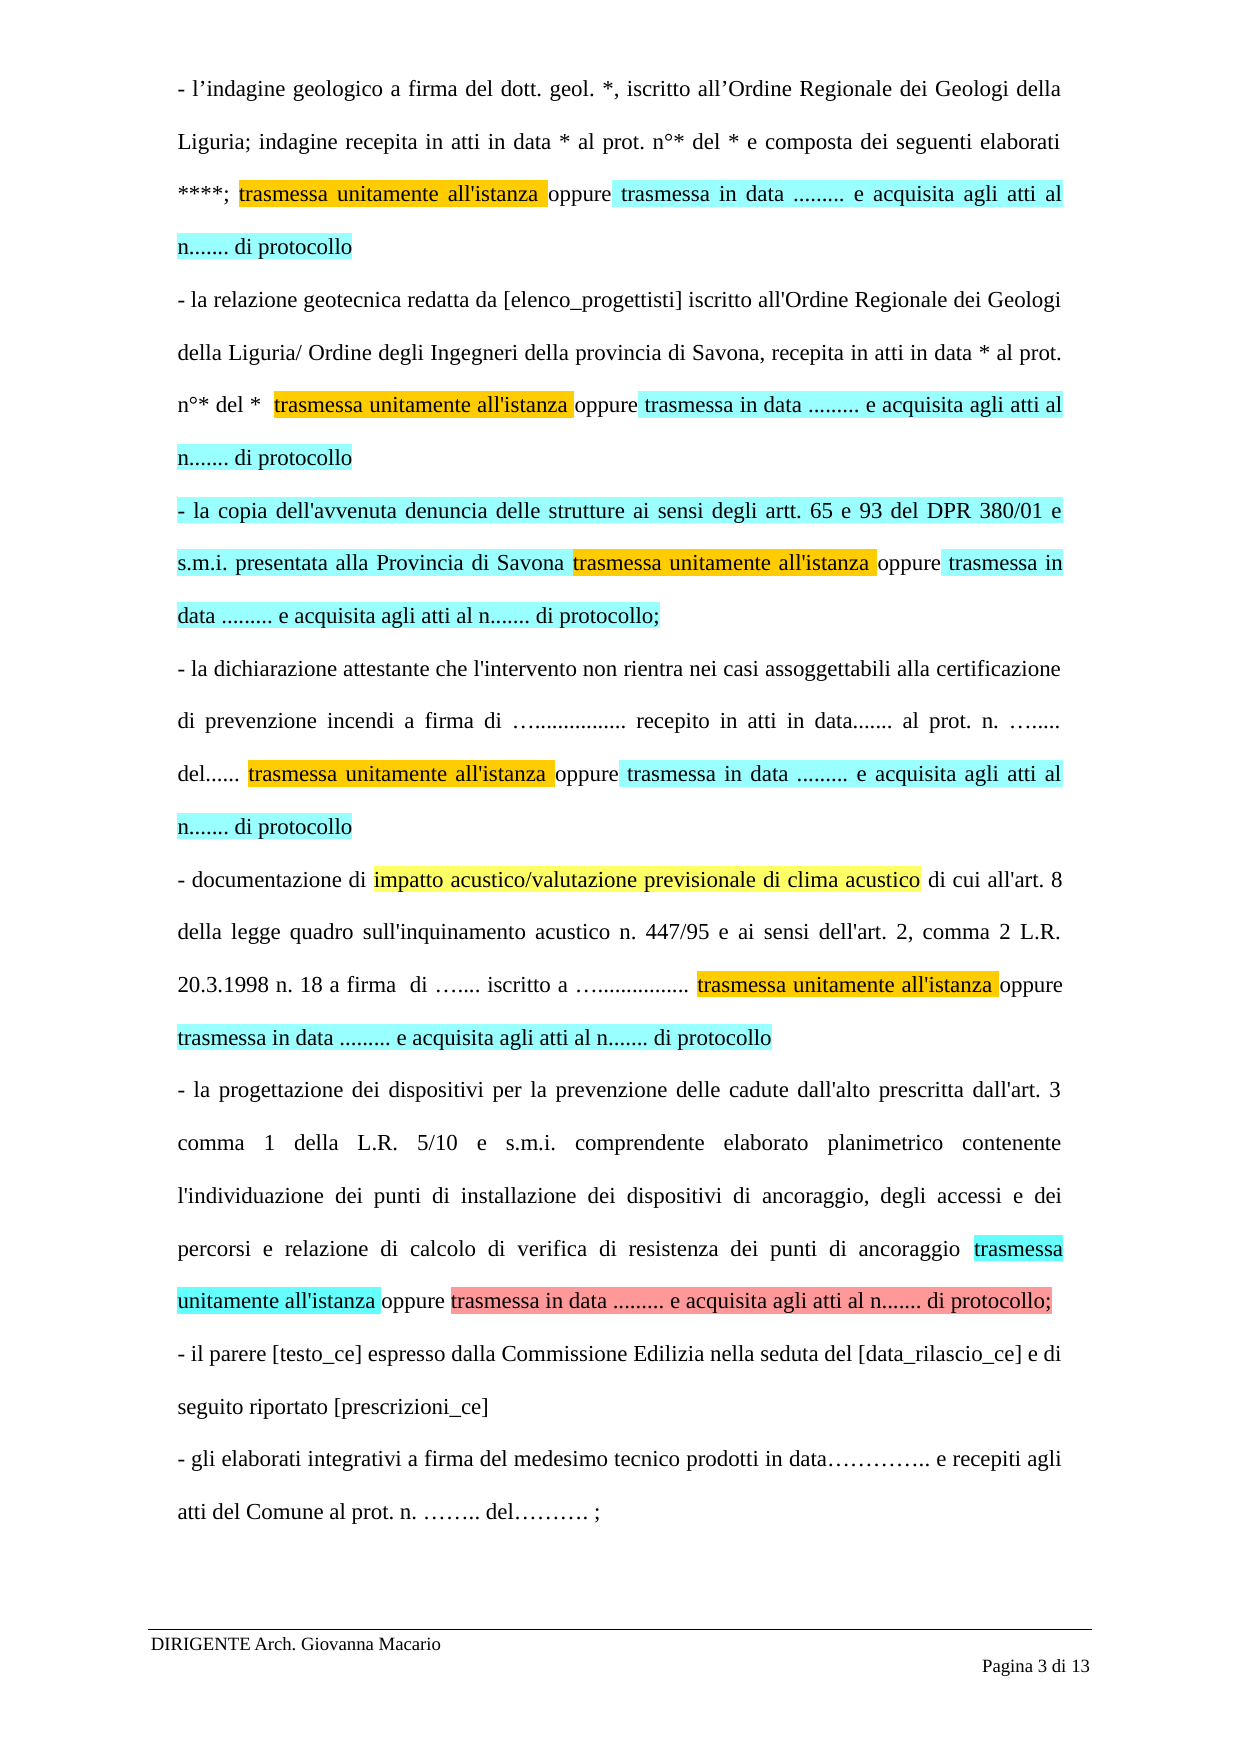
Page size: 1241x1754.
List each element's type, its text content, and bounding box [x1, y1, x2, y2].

list - il parere [testo_ce] espresso dalla Commissione Edilizia nella seduta del [data_rilascio_ce] e di seguito riportato [prescrizioni_ce] [177, 1340, 1063, 1419]
list - la relazione geotecnica redatta da [elenco_progettisti] iscritto all'Ordine Regionale dei Geologi della Liguria/ Ordine degli Ingegneri della provincia di Savona, recepita in atti in data * al prot. n°* del * trasmessa unitamente all'istanza oppure trasmessa in data ......... e acquisita agli atti al n....... di protocollo [177, 286, 1063, 470]
list - l’indagine geologico a firma del dott. geol. *, iscritto all’Ordine Regionale dei Geologi della Liguria; indagine recepita in atti in data * al prot. n°* del * e composta dei seguenti elaborati ****; trasmessa unitamente all'istanza oppure trasmessa in data ......... e acquisita agli atti al n....... di protocollo [177, 75, 1063, 259]
list - la dichiarazione attestante che l'intervento non rientra nei casi assoggettabili alla certificazione di prevenzione incendi a firma di …................ recepito in atti in data....... al prot. n. …..... del...... trasmessa unitamente all'istanza oppure trasmessa in data ......... e acquisita agli atti al n....... di protocollo [177, 655, 1063, 839]
list - la progettazione dei dispositivi per la prevenzione delle cadute dall'alto prescritta dall'art. 3 comma 1 della L.R. 5/10 e s.m.i. comprendente elaborato planimetrico contenente l'individuazione dei punti di installazione dei dispositivi di ancoraggio, degli accessi e dei percorsi e relazione di calcolo di verifica di resistenza dei punti di ancoraggio trasmessa unitamente all'istanza oppure trasmessa in data ......... e acquisita agli atti al n....... di protocollo; [177, 1076, 1063, 1314]
list - la copia dell'avvenuta denuncia delle strutture ai sensi degli artt. 65 e 93 del DPR 380/01 e s.m.i. presentata alla Provincia di Savona trasmessa unitamente all'istanza oppure trasmessa in data ......... e acquisita agli atti al n....... di protocollo; [177, 497, 1063, 628]
list - documentazione di impatto acustico/valutazione previsionale di clima acustico di cui all'art. 8 della legge quadro sull'inquinamento acustico n. 447/95 e ai sensi dell'art. 2, comma 2 L.R. 20.3.1998 n. 18 a firma di ….... iscritto a …................ trasmessa unitamente all'istanza oppure trasmessa in data ......... e acquisita agli atti al n....... di protocollo [177, 866, 1063, 1050]
text - gli elaborati integrativi a firma del medesimo tecnico prodotti in data………….. e recepiti agli atti del Comune al prot. n. …….. del………. ; [177, 1445, 1063, 1524]
